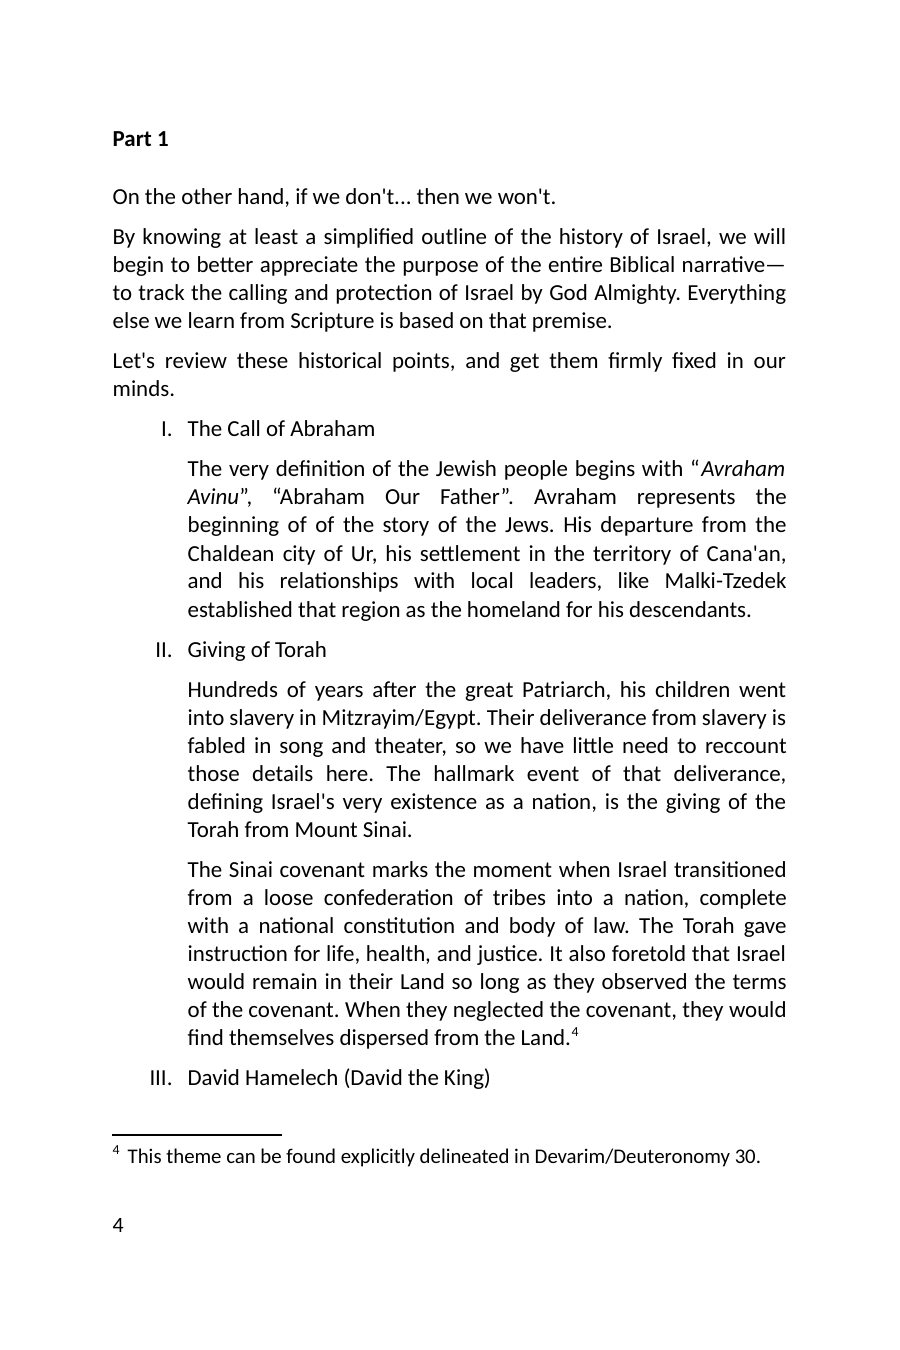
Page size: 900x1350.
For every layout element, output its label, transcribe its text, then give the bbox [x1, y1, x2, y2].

text By knowing at least a simplified outline of the history of Israel, we will begin to better appreciate the purpose of the entire Biblical narrative—to track the calling and protection of Israel by God Almighty. Everything else we learn from Scripture is based on that premise. [112, 222, 787, 334]
list Giving of Torah [172, 635, 787, 663]
text Let's review these historical points, and get them firmly fixed in our minds. [112, 347, 787, 403]
list Hundreds of years after the great Patriarch, his children went into slavery in Mitzrayim/Egypt. Their deliverance from slavery is fabled in song and theater, so we have little need to reccount those details here. The hallmark event of that deliverance, defining Israel's very existence as a nation, is the giving of the Torah from Mount Sinai. [172, 675, 787, 843]
list David Hamelech (David the King) [172, 1063, 787, 1091]
list The Call of Abraham [172, 414, 787, 443]
list The very definition of the Jewish people begins with “Avraham Avinu”, “Abraham Our Father”. Avraham represents the beginning of of the story of the Jews. His departure from the Chaldean city of Ur, his settlement in the territory of Cana'an, and his relationships with local leaders, like Malki-Tzedek established that region as the homeland for his descendants. [172, 454, 787, 623]
list This theme can be found explicitly delineated in Devarim/Deuteronomy 30. [112, 1141, 787, 1169]
text On the other hand, if we don't... then we won't. [112, 182, 787, 211]
list The Sinai covenant marks the moment when Israel transitioned from a loose confederation of tribes into a nation, complete with a national constitution and body of law. The Torah gave instruction for life, health, and justice. It also foretold that Israel would remain in their Land so long as they observed the terms of the covenant. When they neglected the covenant, they would find themselves dispersed from the Land. [172, 855, 787, 1051]
